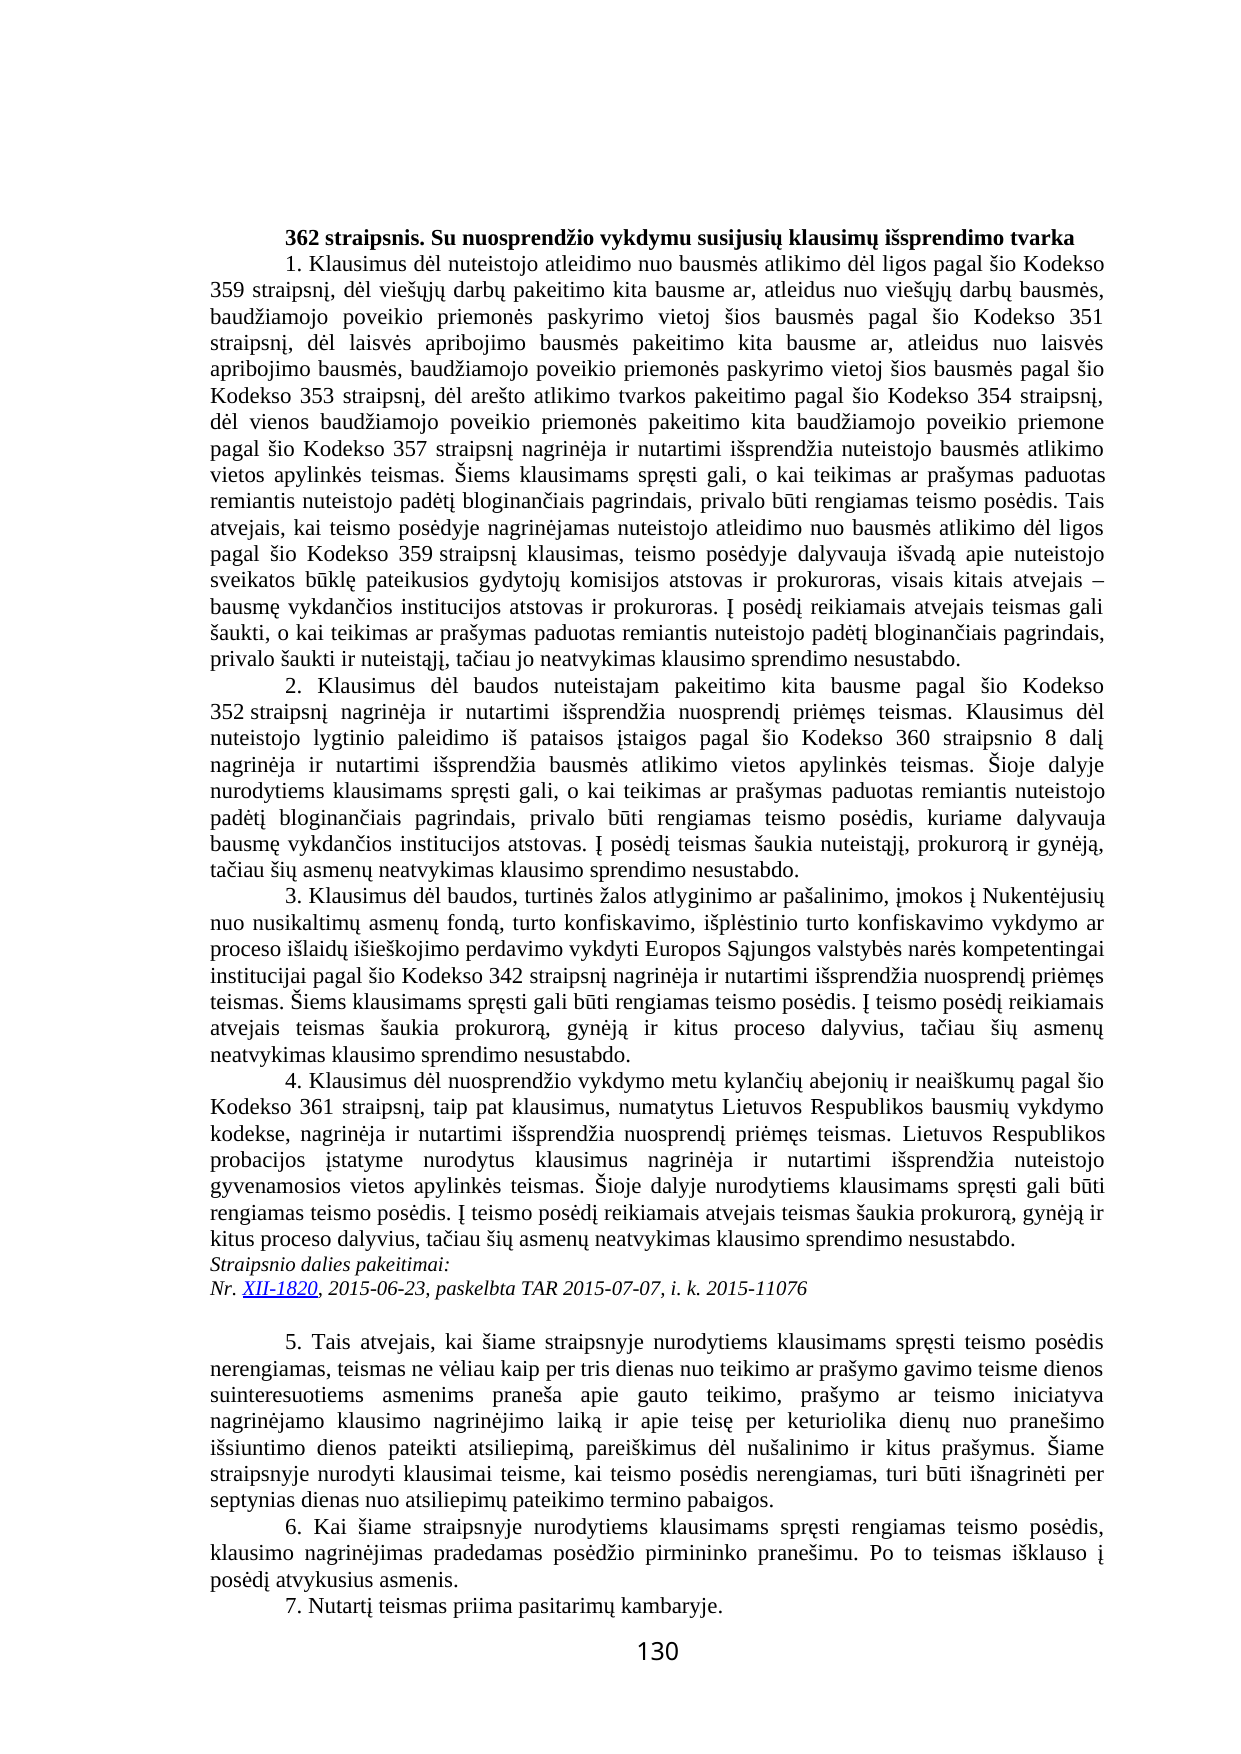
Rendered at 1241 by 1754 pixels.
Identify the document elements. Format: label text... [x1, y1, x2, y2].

text Nr. XII-1820, 2015-06-23, paskelbta TAR 2015-07-07, i. k. 2015-11076 [210, 1276, 1106, 1300]
text 4. Klausimus dėl nuosprendžio vykdymo metu kylančių abejonių ir neaiškumų pagal šio Kodekso 361 straipsnį, taip pat klausimus, numatytus Lietuvos Respublikos bausmių vykdymo kodekse, nagrinėja ir nutartimi išsprendžia nuosprendį priėmęs teismas. Lietuvos Respublikos probacijos įstatyme nurodytus klausimus nagrinėja ir nutartimi išsprendžia nuteistojo gyvenamosios vietos apylinkės teismas. Šioje dalyje nurodytiems klausimams spręsti gali būti rengiamas teismo posėdis. Į teismo posėdį reikiamais atvejais teismas šaukia prokurorą, gynėją ir kitus proceso dalyvius, tačiau šių asmenų neatvykimas klausimo sprendimo nesustabdo. [210, 1067, 1106, 1252]
text 7. Nutartį teismas priima pasitarimų kambaryje. [210, 1592, 1106, 1618]
text 3. Klausimus dėl baudos, turtinės žalos atlyginimo ar pašalinimo, įmokos į Nukentėjusių nuo nusikaltimų asmenų fondą, turto konfiskavimo, išplėstinio turto konfiskavimo vykdymo ar proceso išlaidų išieškojimo perdavimo vykdyti Europos Sąjungos valstybės narės kompetentingai institucijai pagal šio Kodekso 342 straipsnį nagrinėja ir nutartimi išsprendžia nuosprendį priėmęs teismas. Šiems klausimams spręsti gali būti rengiamas teismo posėdis. Į teismo posėdį reikiamais atvejais teismas šaukia prokurorą, gynėją ir kitus proceso dalyvius, tačiau šių asmenų neatvykimas klausimo sprendimo nesustabdo. [210, 883, 1106, 1067]
text 1. Klausimus dėl nuteistojo atleidimo nuo bausmės atlikimo dėl ligos pagal šio Kodekso 359 straipsnį, dėl viešųjų darbų pakeitimo kita bausme ar, atleidus nuo viešųjų darbų bausmės, baudžiamojo poveikio priemonės paskyrimo vietoj šios bausmės pagal šio Kodekso 351 straipsnį, dėl laisvės apribojimo bausmės pakeitimo kita bausme ar, atleidus nuo laisvės apribojimo bausmės, baudžiamojo poveikio priemonės paskyrimo vietoj šios bausmės pagal šio Kodekso 353 straipsnį, dėl arešto atlikimo tvarkos pakeitimo pagal šio Kodekso 354 straipsnį, dėl vienos baudžiamojo poveikio priemonės pakeitimo kita baudžiamojo poveikio priemone pagal šio Kodekso 357 straipsnį nagrinėja ir nutartimi išsprendžia nuteistojo bausmės atlikimo vietos apylinkės teismas. Šiems klausimams spręsti gali, o kai teikimas ar prašymas paduotas remiantis nuteistojo padėtį bloginančiais pagrindais, privalo būti rengiamas teismo posėdis. Tais atvejais, kai teismo posėdyje nagrinėjamas nuteistojo atleidimo nuo bausmės atlikimo dėl ligos pagal šio Kodekso 359 straipsnį klausimas, teismo posėdyje dalyvauja išvadą apie nuteistojo sveikatos būklę pateikusios gydytojų komisijos atstovas ir prokuroras, visais kitais atvejais – bausmę vykdančios institucijos atstovas ir prokuroras. Į posėdį reikiamais atvejais teismas gali šaukti, o kai teikimas ar prašymas paduotas remiantis nuteistojo padėtį bloginančiais pagrindais, privalo šaukti ir nuteistąjį, tačiau jo neatvykimas klausimo sprendimo nesustabdo. [210, 250, 1106, 672]
text 2. Klausimus dėl baudos nuteistajam pakeitimo kita bausme pagal šio Kodekso 352 straipsnį nagrinėja ir nutartimi išsprendžia nuosprendį priėmęs teismas. Klausimus dėl nuteistojo lygtinio paleidimo iš pataisos įstaigos pagal šio Kodekso 360 straipsnio 8 dalį nagrinėja ir nutartimi išsprendžia bausmės atlikimo vietos apylinkės teismas. Šioje dalyje nurodytiems klausimams spręsti gali, o kai teikimas ar prašymas paduotas remiantis nuteistojo padėtį bloginančiais pagrindais, privalo būti rengiamas teismo posėdis, kuriame dalyvauja bausmę vykdančios institucijos atstovas. Į posėdį teismas šaukia nuteistąjį, prokurorą ir gynėją, tačiau šių asmenų neatvykimas klausimo sprendimo nesustabdo. [210, 672, 1106, 883]
text 5. Tais atvejais, kai šiame straipsnyje nurodytiems klausimams spręsti teismo posėdis nerengiamas, teismas ne vėliau kaip per tris dienas nuo teikimo ar prašymo gavimo teisme dienos suinteresuotiems asmenims praneša apie gauto teikimo, prašymo ar teismo iniciatyva nagrinėjamo klausimo nagrinėjimo laiką ir apie teisę per keturiolika dienų nuo pranešimo išsiuntimo dienos pateikti atsiliepimą, pareiškimus dėl nušalinimo ir kitus prašymus. Šiame straipsnyje nurodyti klausimai teisme, kai teismo posėdis nerengiamas, turi būti išnagrinėti per septynias dienas nuo atsiliepimų pateikimo termino pabaigos. [210, 1328, 1106, 1513]
text Straipsnio dalies pakeitimai: [210, 1252, 1106, 1276]
text 362 straipsnis. Su nuosprendžio vykdymu susijusių klausimų išsprendimo tvarka [285, 224, 1106, 250]
text 6. Kai šiame straipsnyje nurodytiems klausimams spręsti rengiamas teismo posėdis, klausimo nagrinėjimas pradedamas posėdžio pirmininko pranešimu. Po to teismas išklauso į posėdį atvykusius asmenis. [210, 1513, 1106, 1592]
